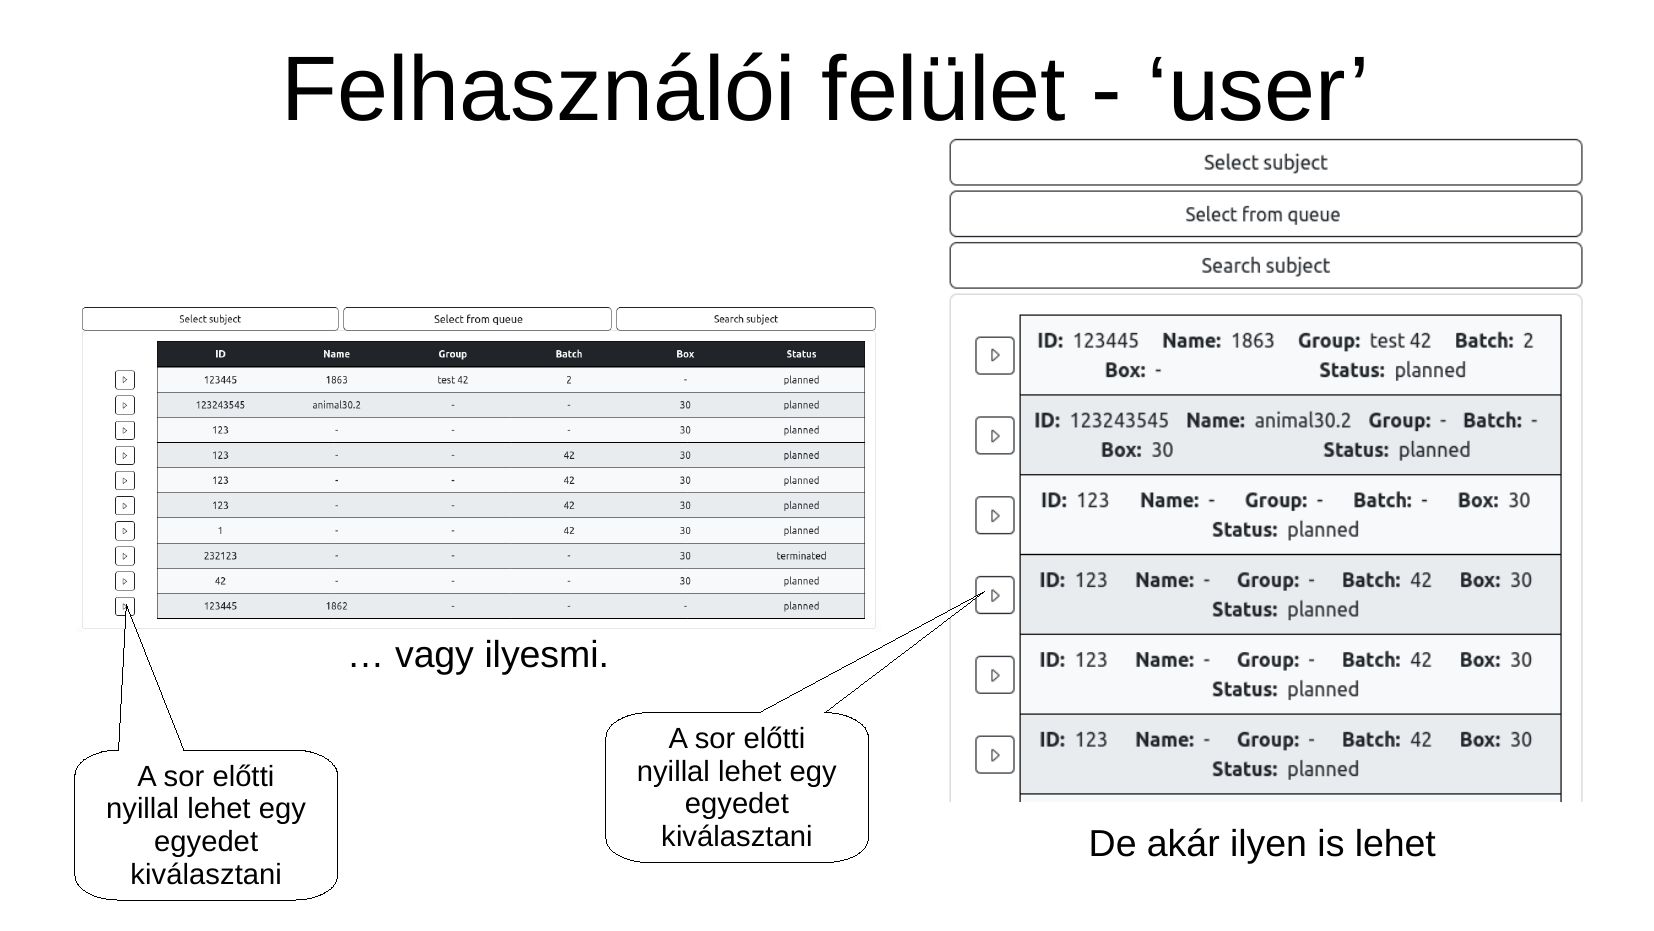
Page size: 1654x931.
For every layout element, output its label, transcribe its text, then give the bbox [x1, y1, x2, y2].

text_box A sor előtti nyillal lehet egy egyedet kiválasztani [74, 604, 338, 901]
title Felhasználói felület - ‘user’ [82, 37, 1571, 193]
text_box A sor előtti nyillal lehet egy egyedet kiválasztani [605, 591, 985, 863]
picture [75, 299, 882, 632]
picture [935, 128, 1590, 802]
